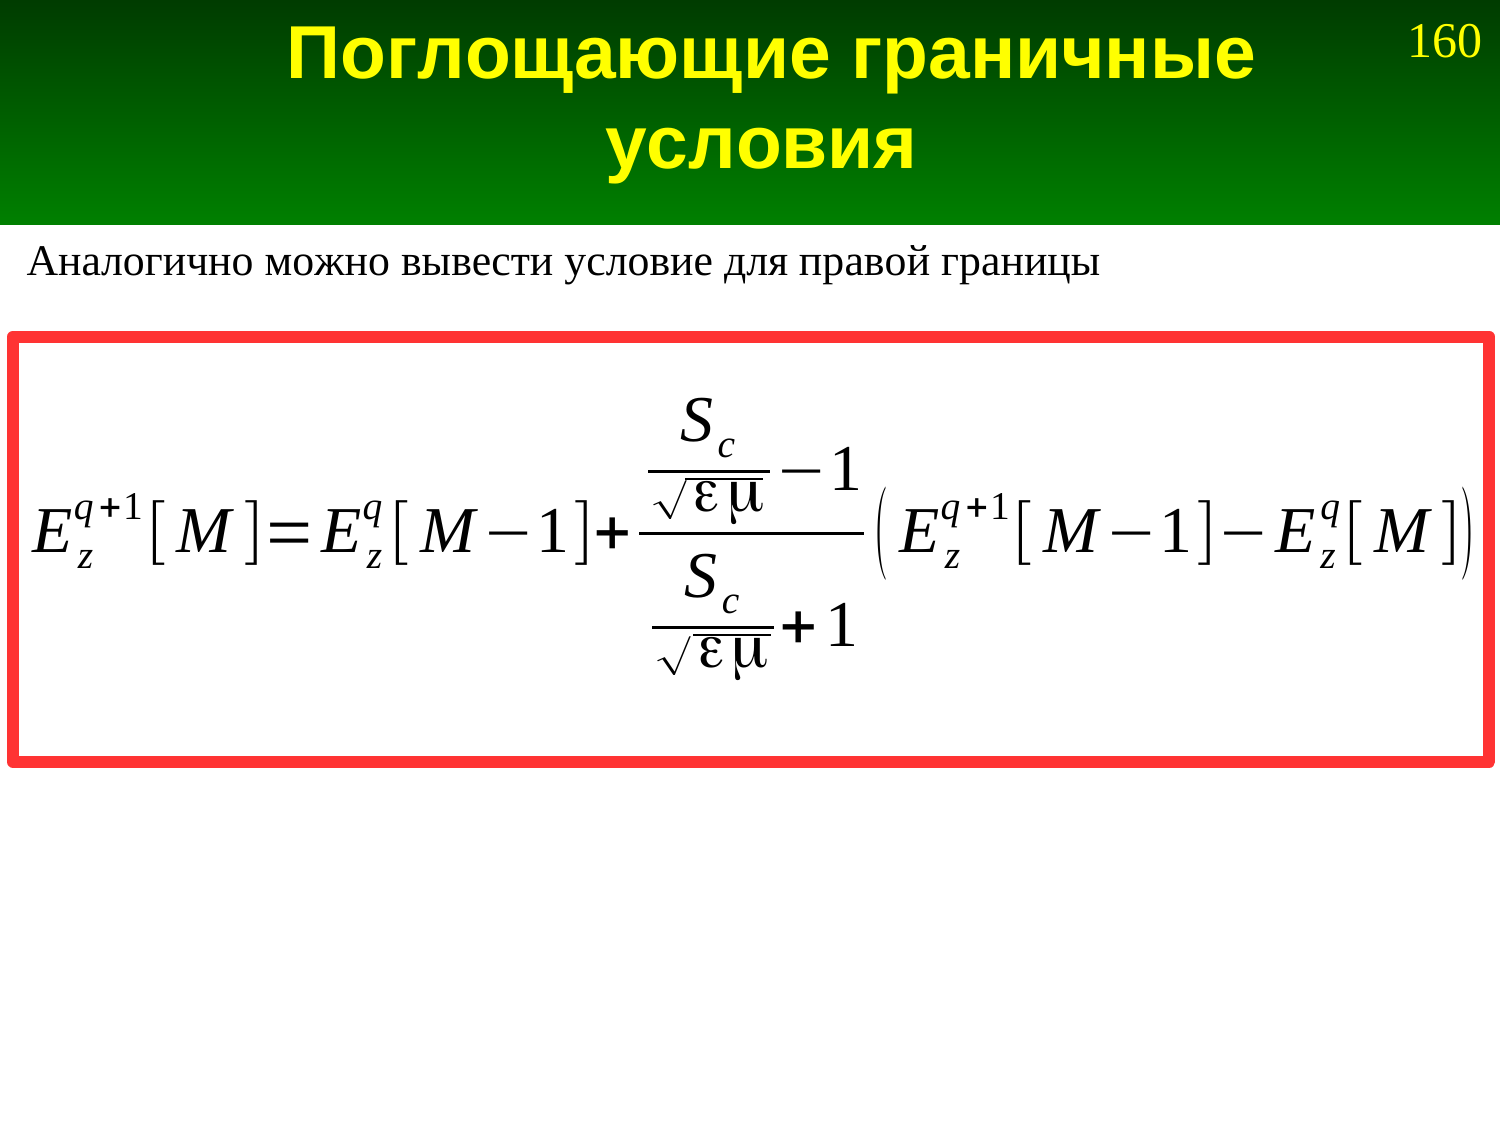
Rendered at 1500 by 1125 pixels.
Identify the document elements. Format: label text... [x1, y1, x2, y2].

chart [19, 383, 1483, 686]
title Поглощающие граничные условия [123, 0, 1399, 192]
text_box Аналогично можно вывести условие для правой границы [11, 224, 1356, 300]
